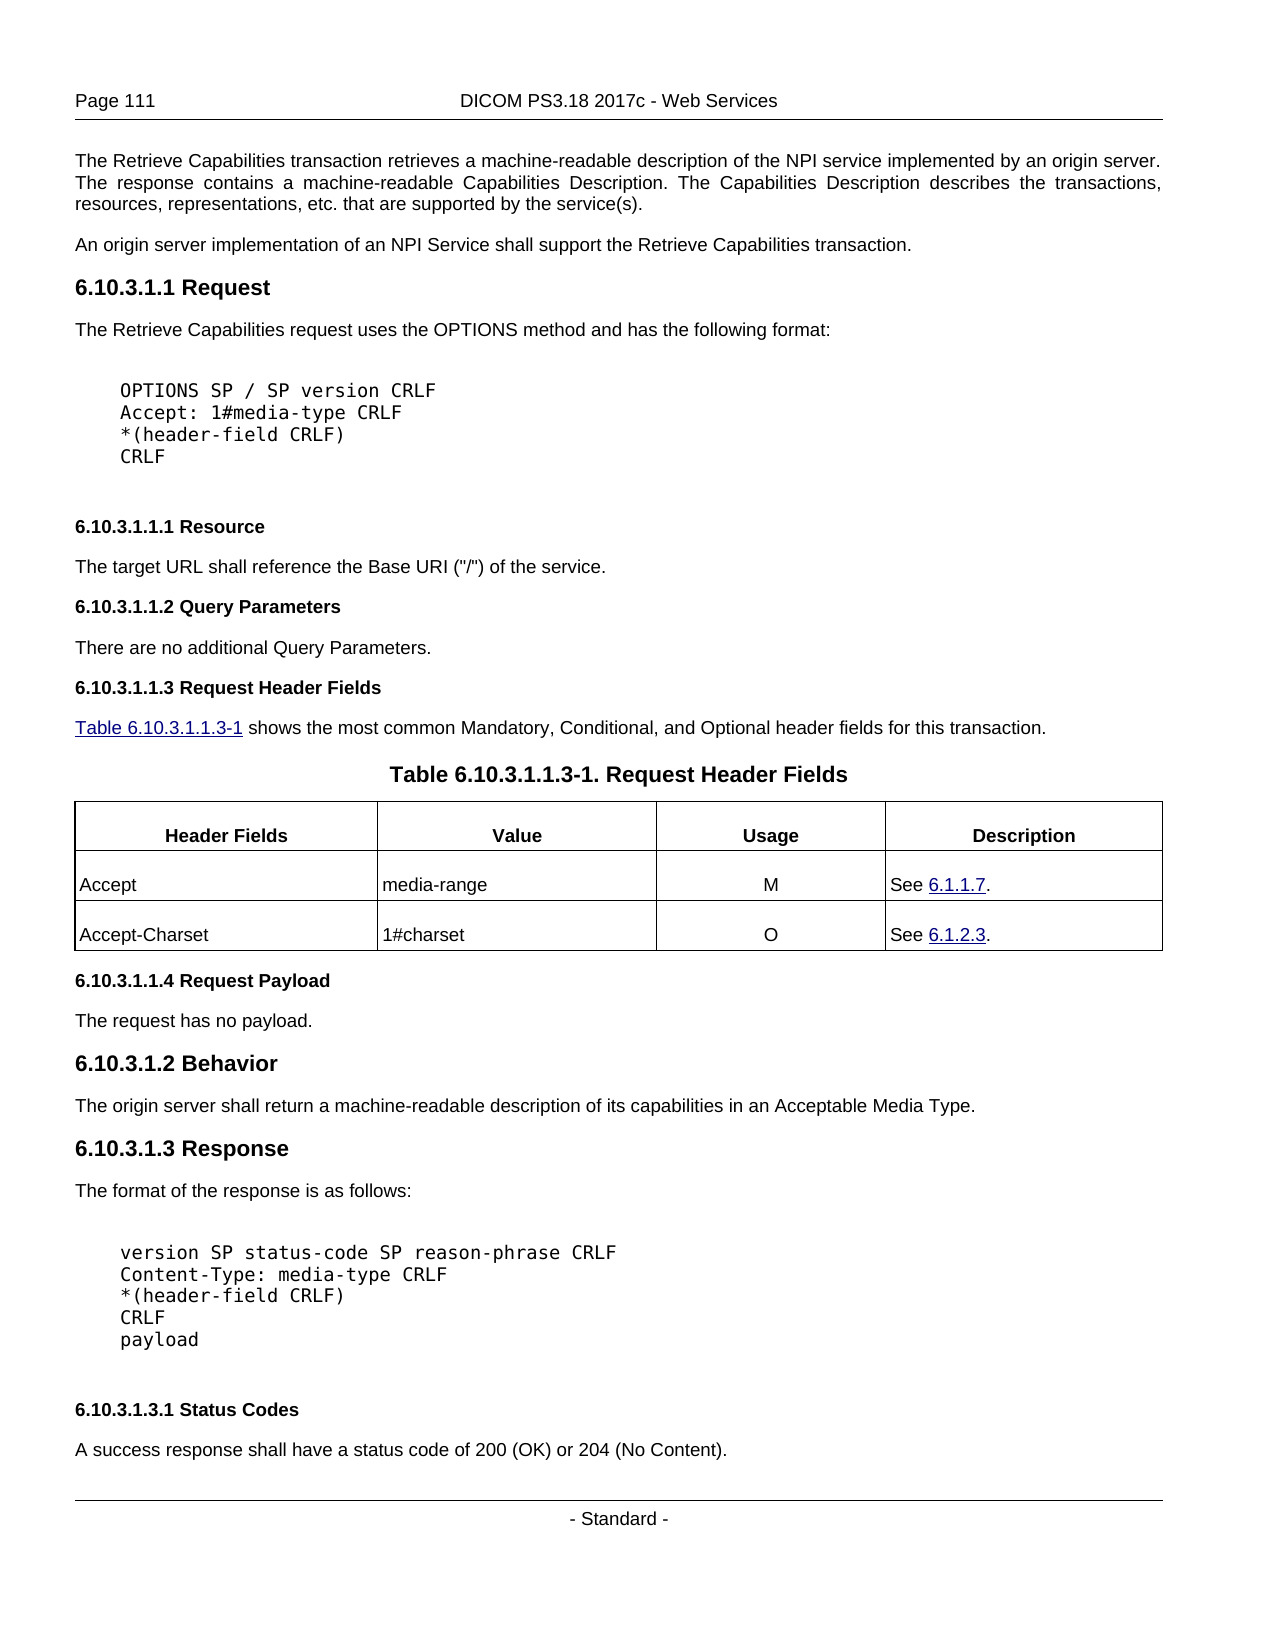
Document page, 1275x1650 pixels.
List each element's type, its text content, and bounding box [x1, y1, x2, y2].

table_header Header Fields [76, 802, 377, 850]
text The format of the response is as follows: [75, 1179, 1162, 1201]
table_cell See 6.1.1.7. [886, 851, 1162, 900]
table_cell M [657, 851, 885, 900]
text 6.10.3.1.1.3 Request Header Fields [75, 677, 1162, 698]
table_cell O [657, 901, 885, 949]
table_header Usage [657, 802, 885, 850]
text Table 6.10.3.1.1.3-1 shows the most common Mandatory, Conditional, and Optional header fields for this transaction. [75, 717, 1162, 739]
table_cell media-range [378, 851, 656, 900]
text 6.10.3.1.3 Response [75, 1135, 1162, 1161]
table_cell 1#charset [378, 901, 656, 949]
text 6.10.3.1.2 Behavior [75, 1050, 1162, 1076]
text The origin server shall return a machine-readable description of its capabilities in an Acceptable Media Type. [75, 1094, 1162, 1116]
text Table 6.10.3.1.1.3-1. Request Header Fields [75, 761, 1162, 787]
table_header Value [378, 802, 656, 850]
text 6.10.3.1.1.4 Request Payload [75, 969, 1162, 991]
text 6.10.3.1.1 Request [75, 274, 1162, 299]
text There are no additional Query Parameters. [75, 636, 1162, 658]
text OPTIONS SP / SP version CRLF Accept: 1#media-type CRLF *(header-field CRLF) CRLF [75, 359, 1162, 497]
text The request has no payload. [75, 1010, 1162, 1031]
text The Retrieve Capabilities transaction retrieves a machine-readable description of the NPI service implemented by an origin server. The response contains a machine-readable Capabilities Description. The Capabilities Description describes the transactions, resources, representations, etc. that are supported by the service(s). [75, 150, 1162, 215]
table_cell See 6.1.2.3. [886, 901, 1162, 949]
table_cell Accept [76, 851, 377, 900]
text The Retrieve Capabilities request uses the OPTIONS method and has the following format: [75, 318, 1162, 340]
table_cell Accept-Charset [76, 901, 377, 949]
text The target URL shall reference the Base URI ("/") of the service. [75, 556, 1162, 577]
text An origin server implementation of an NPI Service shall support the Retrieve Capabilities transaction. [75, 233, 1162, 255]
text 6.10.3.1.3.1 Status Codes [75, 1398, 1162, 1420]
text version SP status-code SP reason-phrase CRLF Content-Type: media-type CRLF *(header-field CRLF) CRLF payload [75, 1220, 1162, 1380]
table_header Description [886, 802, 1162, 850]
text 6.10.3.1.1.2 Query Parameters [75, 596, 1162, 618]
text A success response shall have a status code of 200 (OK) or 204 (No Content). [75, 1439, 1162, 1460]
text 6.10.3.1.1.1 Resource [75, 516, 1162, 537]
